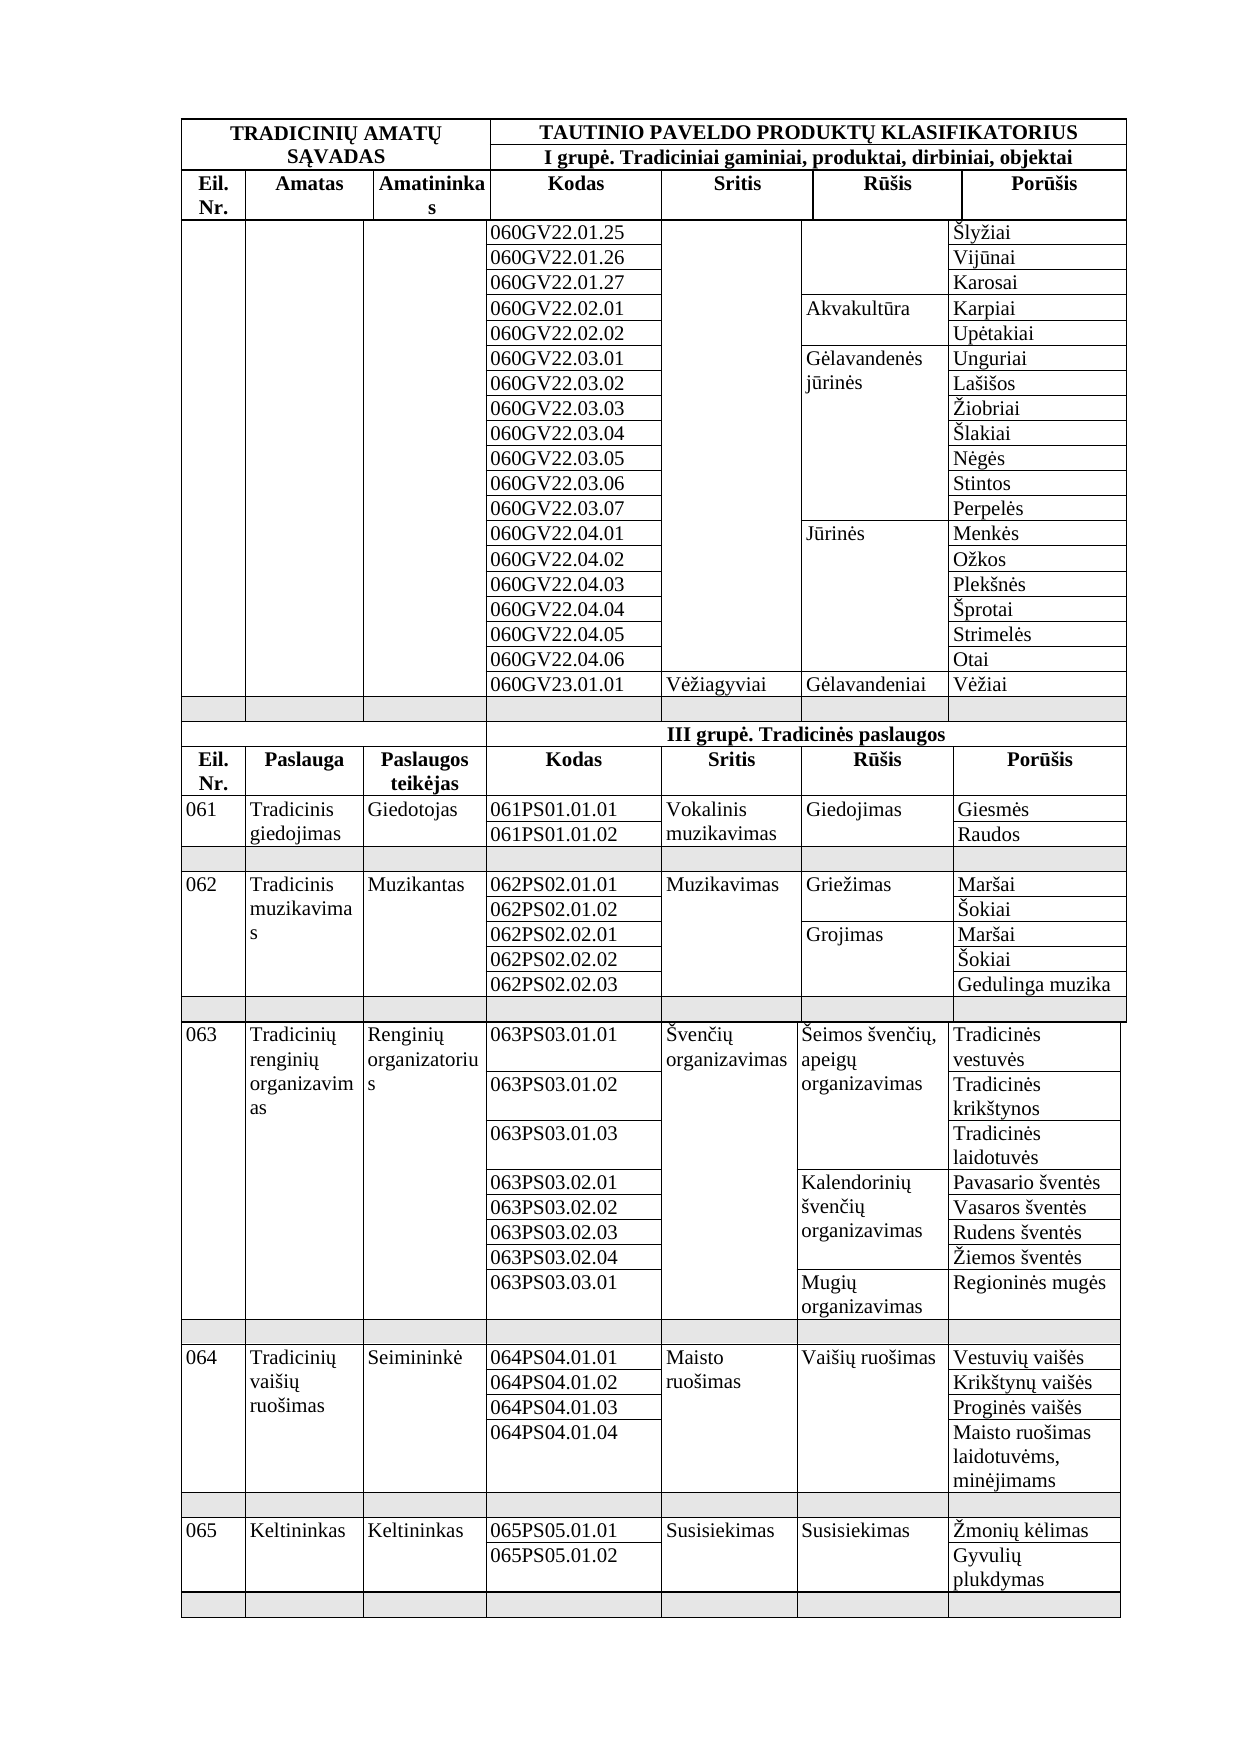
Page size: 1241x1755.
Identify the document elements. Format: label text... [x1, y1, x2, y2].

table_cell 061PS01.01.02 [487, 822, 661, 846]
table_cell [1121, 1319, 1126, 1343]
table_cell [364, 221, 486, 696]
table_cell 060GV22.03.02 [487, 371, 661, 395]
table_cell Kalendorinių švenčių organizavimas [798, 1170, 948, 1269]
table_cell 065 [182, 1518, 245, 1591]
table_cell 062PS02.01.02 [487, 897, 661, 921]
table_cell Rudens šventės [949, 1220, 1120, 1244]
table_cell [949, 697, 1126, 721]
table_cell [949, 1493, 1120, 1517]
table_cell [1121, 1219, 1126, 1244]
table_cell [1121, 1120, 1126, 1169]
table_cell Mugių organizavimas [798, 1270, 948, 1318]
table_cell [662, 221, 801, 671]
table_cell 061 [182, 796, 245, 846]
table_cell 063PS03.02.04 [487, 1245, 661, 1269]
table_cell 060GV22.03.05 [487, 446, 661, 470]
table_cell [487, 1493, 661, 1517]
table_cell [1121, 1492, 1126, 1517]
table_cell Maisto ruošimas [662, 1345, 797, 1492]
table_cell Šprotai [949, 597, 1126, 621]
table_cell Tradicinių renginių organizavimas [246, 1023, 363, 1318]
table_cell Ožkos [949, 546, 1126, 571]
table_cell Tradicinių vaišių ruošimas [246, 1345, 363, 1492]
table_cell [1121, 1169, 1126, 1194]
table_cell Eil. Nr. [182, 747, 245, 795]
table_cell [246, 697, 363, 721]
table_cell Tradicinis muzikavimas [246, 872, 363, 996]
table_cell 060GV22.02.02 [487, 321, 661, 344]
table_cell 063PS03.02.02 [487, 1195, 661, 1219]
table_cell Šlyžiai [949, 221, 1126, 244]
table_cell 060GV22.03.07 [487, 496, 661, 520]
table_cell Švenčių organizavimas [662, 1023, 797, 1318]
table_cell Nėgės [949, 446, 1126, 470]
table_cell [1121, 1591, 1126, 1617]
table_cell Eil. Nr. [182, 171, 245, 219]
table_cell Tradicinės vestuvės [949, 1023, 1120, 1071]
table_cell Lašišos [949, 371, 1126, 395]
table_cell [1121, 1419, 1126, 1492]
table_cell [1121, 1023, 1126, 1071]
table_cell Giesmės [954, 796, 1126, 821]
table_cell 060GV23.01.01 [487, 672, 661, 696]
table_cell [954, 997, 1126, 1021]
table_cell 060GV22.04.03 [487, 572, 661, 596]
table_cell III grupė. Tradicinės paslaugos [487, 722, 1126, 746]
table_cell Sritis [662, 171, 812, 219]
table_cell [949, 1593, 1120, 1617]
table_cell Muzikavimas [662, 872, 801, 996]
table_cell 062PS02.02.02 [487, 947, 661, 971]
table_cell Žiemos šventės [949, 1245, 1120, 1269]
table_cell Seimininkė [364, 1345, 486, 1492]
table_cell 060GV22.04.01 [487, 521, 661, 545]
table_cell Keltininkas [364, 1518, 486, 1591]
table_cell Stintos [949, 471, 1126, 495]
table_cell [802, 847, 953, 871]
table_header TRADICINIŲ AMATŲ SĄVADAS [182, 120, 490, 169]
table_cell [246, 997, 363, 1021]
table_cell [364, 1593, 486, 1617]
table_cell [954, 847, 1126, 871]
table_cell [182, 1593, 245, 1617]
table_cell [1121, 1517, 1126, 1542]
table_cell Giedotojas [364, 796, 486, 846]
table_cell 060GV22.01.25 [487, 221, 661, 244]
table_cell [798, 1320, 948, 1343]
table_cell [949, 1320, 1120, 1343]
table_cell 064PS04.01.02 [487, 1370, 661, 1394]
table_cell Akvakultūra [802, 295, 948, 344]
table_cell 063PS03.01.01 [487, 1023, 661, 1071]
table_cell [246, 847, 363, 871]
table_cell [802, 221, 948, 294]
table_cell Paslauga [246, 747, 363, 795]
table_cell Grojimas [802, 922, 953, 996]
table_cell Griežimas [802, 872, 953, 921]
table_cell [802, 697, 948, 721]
table_cell 060GV22.03.04 [487, 421, 661, 445]
table_cell 060GV22.03.01 [487, 346, 661, 370]
table_cell I grupė. Tradiciniai gaminiai, produktai, dirbiniai, objektai [491, 145, 1126, 169]
table_cell 063PS03.02.03 [487, 1220, 661, 1244]
table_cell [364, 1493, 486, 1517]
table_cell Perpelės [949, 496, 1126, 520]
table_cell Žiobriai [949, 396, 1126, 420]
table_cell Maršai [954, 922, 1126, 946]
table_cell [246, 1593, 363, 1617]
table_cell Raudos [954, 822, 1126, 846]
table_cell Porūšis [954, 747, 1126, 795]
table_cell [802, 997, 953, 1021]
table_cell [364, 1320, 486, 1343]
table_cell 063PS03.02.01 [487, 1170, 661, 1194]
table_cell Vestuvių vaišės [949, 1345, 1120, 1369]
table_cell 060GV22.04.06 [487, 647, 661, 671]
table_cell 063PS03.01.02 [487, 1072, 661, 1120]
table_cell [798, 1593, 948, 1617]
table_cell Šeimos švenčių, apeigų organizavimas [798, 1023, 948, 1169]
table_cell Otai [949, 647, 1126, 671]
table_cell 060GV22.04.04 [487, 597, 661, 621]
table_cell [798, 1493, 948, 1517]
table_cell Šokiai [954, 947, 1126, 971]
table_cell [662, 1593, 797, 1617]
table_cell 060GV22.04.02 [487, 546, 661, 571]
table_cell Amatas [246, 171, 373, 219]
table_cell Gėlavandeniai [802, 672, 948, 696]
table_cell Krikštynų vaišės [949, 1370, 1120, 1394]
table_cell [182, 221, 245, 696]
table_cell [1121, 1269, 1126, 1318]
table_cell Plekšnės [949, 572, 1126, 596]
table_cell Porūšis [963, 171, 1126, 219]
table_cell [246, 221, 363, 696]
table_cell [246, 1493, 363, 1517]
table_cell Maisto ruošimas laidotuvėms, minėjimams [949, 1420, 1120, 1492]
table_cell 061PS01.01.01 [487, 796, 661, 821]
table_cell Susisiekimas [798, 1518, 948, 1591]
table_cell [662, 697, 801, 721]
table_cell Proginės vaišės [949, 1395, 1120, 1419]
table_cell Vaišių ruošimas [798, 1345, 948, 1492]
table_cell Tradicinės laidotuvės [949, 1121, 1120, 1169]
table_cell [1121, 1071, 1126, 1120]
table_cell 064 [182, 1345, 245, 1492]
table_cell Muzikantas [364, 872, 486, 996]
table_cell [487, 1320, 661, 1343]
table_cell Karosai [949, 270, 1126, 294]
table_cell [364, 847, 486, 871]
table_cell 063PS03.03.01 [487, 1270, 661, 1318]
table_cell [182, 722, 486, 746]
table_cell 060GV22.03.06 [487, 471, 661, 495]
table_cell 062 [182, 872, 245, 996]
table_cell 062PS02.02.01 [487, 922, 661, 946]
table_cell [182, 847, 245, 871]
table_cell Renginių organizatorius [364, 1023, 486, 1318]
table_cell Šokiai [954, 897, 1126, 921]
table_cell [182, 697, 245, 721]
table_cell [487, 847, 661, 871]
table_cell Unguriai [949, 346, 1126, 370]
table_cell [182, 1320, 245, 1343]
table_cell [364, 997, 486, 1021]
table_cell Žmonių kėlimas [949, 1518, 1120, 1542]
table_cell Vasaros šventės [949, 1195, 1120, 1219]
table_cell Kodas [487, 747, 661, 795]
table_cell [182, 1493, 245, 1517]
table_cell [487, 697, 661, 721]
table_cell [1121, 1244, 1126, 1269]
table_cell 062PS02.01.01 [487, 872, 661, 896]
table_cell Vokalinis muzikavimas [662, 796, 801, 846]
table_cell 060GV22.01.26 [487, 245, 661, 269]
table_cell Karpiai [949, 295, 1126, 319]
table_cell [1121, 1369, 1126, 1394]
table_cell Jūrinės [802, 521, 948, 671]
table_cell Giedojimas [802, 796, 953, 846]
table_cell [662, 1320, 797, 1343]
table_cell [182, 997, 245, 1021]
table_cell [1121, 1194, 1126, 1219]
table_cell Gyvulių plukdymas [949, 1543, 1120, 1591]
table_cell Strimelės [949, 622, 1126, 646]
table_cell Tradicinis giedojimas [246, 796, 363, 846]
table_cell [246, 1320, 363, 1343]
table_cell Amatininkas [374, 171, 490, 219]
table_cell Vėžiagyviai [662, 672, 801, 696]
table_cell [1121, 1542, 1126, 1591]
table_cell 062PS02.02.03 [487, 972, 661, 996]
table_cell Tradicinės krikštynos [949, 1072, 1120, 1120]
table_cell [487, 997, 661, 1021]
table_header TAUTINIO PAVELDO PRODUKTŲ KLASIFIKATORIUS [491, 120, 1126, 144]
table_cell Gedulinga muzika [954, 972, 1126, 996]
table_cell Gėlavandenės jūrinės [802, 346, 948, 520]
table_cell [662, 1493, 797, 1517]
table_cell 060GV22.04.05 [487, 622, 661, 646]
table_cell 060GV22.01.27 [487, 270, 661, 294]
table_cell Upėtakiai [949, 321, 1126, 344]
table_cell 063 [182, 1023, 245, 1318]
table_cell Susisiekimas [662, 1518, 797, 1591]
table_cell Regioninės mugės [949, 1270, 1120, 1318]
table_cell Vijūnai [949, 245, 1126, 269]
table_cell [1121, 1344, 1126, 1369]
table_cell Sritis [662, 747, 801, 795]
table_cell [364, 697, 486, 721]
table_cell Kodas [491, 171, 661, 219]
table_cell [1121, 1394, 1126, 1419]
table_cell Pavasario šventės [949, 1170, 1120, 1194]
table_cell Vėžiai [949, 672, 1126, 696]
table_cell Maršai [954, 872, 1126, 896]
table_cell [662, 847, 801, 871]
table_cell 060GV22.02.01 [487, 295, 661, 319]
table_cell 065PS05.01.02 [487, 1543, 661, 1591]
table_cell Keltininkas [246, 1518, 363, 1591]
table_cell 064PS04.01.03 [487, 1395, 661, 1419]
table_cell 064PS04.01.01 [487, 1345, 661, 1369]
table_cell Šlakiai [949, 421, 1126, 445]
table_cell Menkės [949, 521, 1126, 545]
table_cell 060GV22.03.03 [487, 396, 661, 420]
table_cell Paslaugos teikėjas [364, 747, 486, 795]
table_cell 065PS05.01.01 [487, 1518, 661, 1542]
table_cell 064PS04.01.04 [487, 1420, 661, 1492]
table_cell 063PS03.01.03 [487, 1121, 661, 1169]
table_cell Rūšis [814, 171, 961, 219]
table_cell [487, 1593, 661, 1617]
table_cell Rūšis [802, 747, 953, 795]
table_cell [662, 997, 801, 1021]
